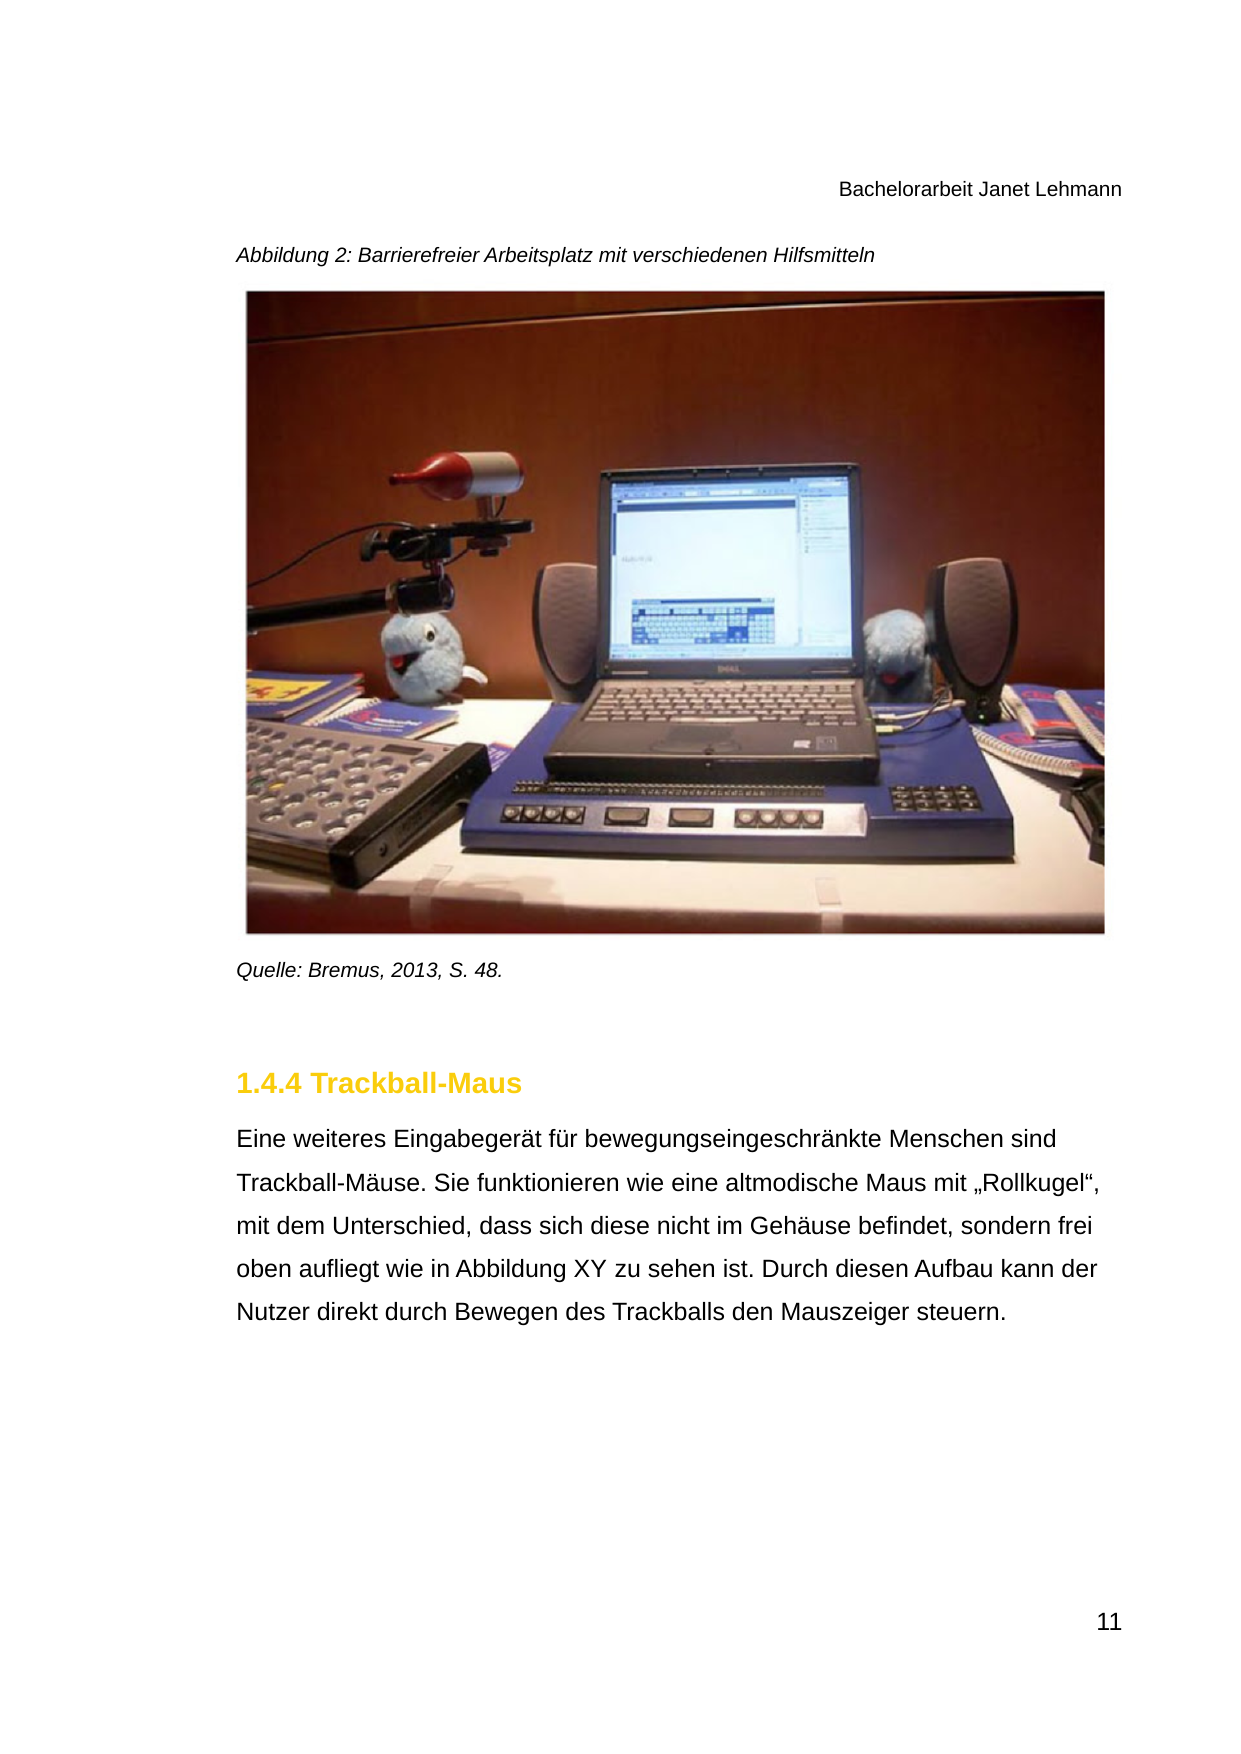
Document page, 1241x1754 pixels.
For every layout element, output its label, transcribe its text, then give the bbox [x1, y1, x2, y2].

text Quelle: Bremus, 2013, S. 48. [236, 953, 1122, 981]
text Eine weiteres Eingabegerät für bewegungseingeschränkte Menschen sind Trackball-Mäuse. Sie funktionieren wie eine altmodische Maus mit „Rollkugel“, mit dem Unterschied, dass sich diese nicht im Gehäuse befindet, sondern frei oben aufliegt wie in Abbildung XY zu sehen ist. Durch diesen Aufbau kann der Nutzer direkt durch Bewegen des Trackballs den Mauszeiger steuern. [236, 1124, 1122, 1326]
picture [236, 279, 1123, 953]
text Abbildung 2: Barrierefreier Arbeitsplatz mit verschiedenen Hilfsmitteln [236, 243, 1122, 279]
subtitle Trackball-Maus [236, 1066, 1122, 1099]
